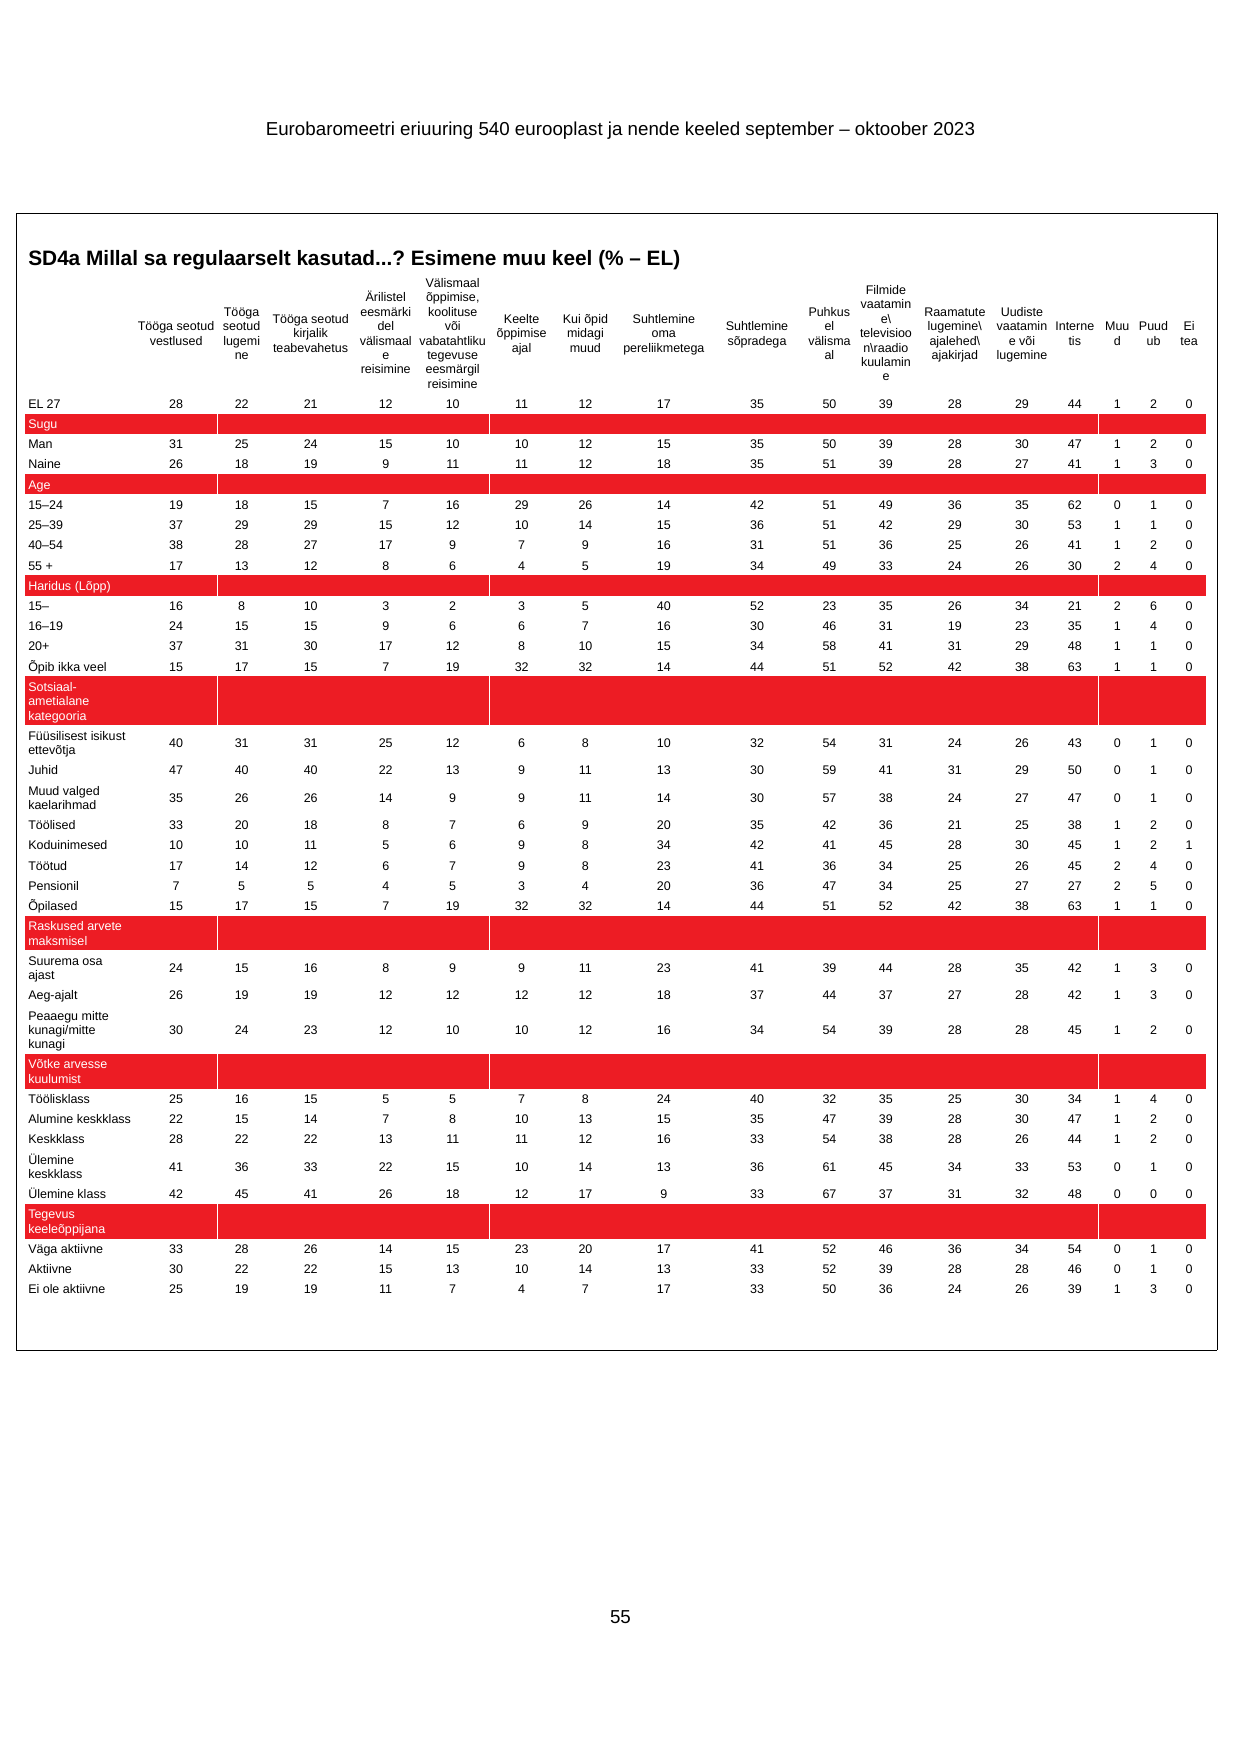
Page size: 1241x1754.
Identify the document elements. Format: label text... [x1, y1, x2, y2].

table_cell 0 [1171, 950, 1206, 985]
table_cell [855, 916, 916, 950]
table_cell Ei ole aktiivne [25, 1279, 134, 1299]
table_cell 32 [993, 1184, 1051, 1204]
table_cell 10 [490, 1005, 553, 1054]
table_cell 19 [265, 1279, 356, 1299]
table_cell 46 [855, 1239, 916, 1259]
table_cell [356, 1204, 415, 1239]
table_cell 49 [855, 495, 916, 515]
table_cell 40–54 [25, 535, 134, 555]
table_cell 18 [617, 985, 710, 1005]
table_cell 49 [803, 555, 855, 575]
table_cell [134, 676, 217, 725]
table_cell 31 [916, 1184, 993, 1204]
table_cell 1 [1135, 725, 1171, 760]
table_cell 41 [855, 760, 916, 780]
table_cell 23 [265, 1005, 356, 1054]
table_cell 28 [993, 1259, 1051, 1279]
table_cell 41 [1051, 454, 1098, 474]
table_cell 1 [1135, 656, 1171, 676]
table_cell [617, 1204, 710, 1239]
table_cell 1 [1135, 780, 1171, 815]
table_cell 25 [916, 1089, 993, 1109]
table_cell 39 [855, 1259, 916, 1279]
table_cell 50 [803, 434, 855, 454]
table_cell 5 [356, 835, 415, 855]
table_cell [490, 916, 553, 950]
table_cell 36 [710, 515, 803, 535]
table_cell 0 [1171, 555, 1206, 575]
table_cell 10 [490, 434, 553, 454]
table_cell 33 [855, 555, 916, 575]
table_cell [553, 676, 617, 725]
table_cell 15 [265, 896, 356, 916]
table_cell Ülemine klass [25, 1184, 134, 1204]
table_cell 0 [1171, 1279, 1206, 1299]
table_cell 34 [710, 636, 803, 656]
table_cell [1171, 575, 1206, 596]
table_cell 38 [855, 1129, 916, 1149]
table_cell [1135, 414, 1171, 434]
table_cell 28 [134, 394, 217, 414]
table_cell 37 [134, 515, 217, 535]
table_cell Man [25, 434, 134, 454]
table_cell 35 [710, 454, 803, 474]
table_cell 20 [617, 815, 710, 835]
table_cell [415, 1204, 489, 1239]
table_cell 42 [710, 495, 803, 515]
table_cell 19 [415, 896, 489, 916]
table_cell [356, 414, 415, 434]
table_cell 0 [1099, 1149, 1135, 1184]
table_cell 30 [710, 760, 803, 780]
table_cell Suhtlemine sõpradega [710, 273, 803, 393]
table_cell 24 [265, 434, 356, 454]
table_cell 0 [1171, 1109, 1206, 1129]
table_cell Töötud [25, 855, 134, 875]
table_cell [1135, 676, 1171, 725]
table_cell 37 [855, 985, 916, 1005]
table_cell 14 [553, 1149, 617, 1184]
table_cell 0 [1171, 725, 1206, 760]
table_cell [855, 676, 916, 725]
table_cell 23 [993, 616, 1051, 636]
table_cell 34 [617, 835, 710, 855]
table_cell 57 [803, 780, 855, 815]
table_cell 17 [134, 855, 217, 875]
table_cell 12 [553, 1129, 617, 1149]
table_cell 47 [1051, 434, 1098, 454]
table_cell [553, 916, 617, 950]
table_cell Välismaal õppimise, koolituse või vabatahtliku tegevuse eesmärgil reisimine [415, 273, 489, 393]
table_cell 1 [1099, 815, 1135, 835]
table_cell Pensionil [25, 875, 134, 896]
table_cell [265, 1054, 356, 1089]
table_cell 25 [218, 434, 265, 454]
table_cell 44 [803, 985, 855, 1005]
table_cell 20 [553, 1239, 617, 1259]
table_cell 41 [855, 636, 916, 656]
table_cell [356, 575, 415, 596]
table_cell 11 [490, 394, 553, 414]
table_cell 2 [1099, 855, 1135, 875]
table_cell 0 [1135, 1184, 1171, 1204]
table_cell 19 [218, 1279, 265, 1299]
table_cell [490, 676, 553, 725]
table_cell 4 [1135, 855, 1171, 875]
table_cell 1 [1099, 454, 1135, 474]
table_cell 12 [415, 515, 489, 535]
table_cell 42 [1051, 950, 1098, 985]
table_cell [265, 414, 356, 434]
table_cell 16 [617, 1005, 710, 1054]
table_cell 0 [1171, 434, 1206, 454]
table_cell Keelte õppimise ajal [490, 273, 553, 393]
table_cell 29 [265, 515, 356, 535]
table_cell 0 [1171, 535, 1206, 555]
table_cell 14 [218, 855, 265, 875]
table_cell 15 [415, 1149, 489, 1184]
table_cell 39 [855, 434, 916, 454]
table_cell Puudub [1135, 273, 1171, 393]
table_cell 1 [1099, 434, 1135, 454]
table_cell 22 [356, 1149, 415, 1184]
table_cell 0 [1171, 780, 1206, 815]
table_cell 0 [1171, 1089, 1206, 1109]
table_cell 1 [1171, 835, 1206, 855]
table_cell 26 [265, 780, 356, 815]
table_cell 8 [218, 596, 265, 616]
table_cell 52 [803, 1259, 855, 1279]
table_cell 39 [855, 1109, 916, 1129]
table_cell [553, 1054, 617, 1089]
table_cell 15 [218, 1109, 265, 1129]
table_cell 39 [855, 454, 916, 474]
table_cell Ei tea [1171, 273, 1206, 393]
table_cell 14 [617, 495, 710, 515]
table_cell 37 [855, 1184, 916, 1204]
table_cell 34 [916, 1149, 993, 1184]
table_cell 31 [218, 725, 265, 760]
table_cell 8 [553, 725, 617, 760]
table_cell 18 [617, 454, 710, 474]
table_cell 28 [916, 394, 993, 414]
table_cell 6 [1135, 596, 1171, 616]
table_cell 2 [1135, 1005, 1171, 1054]
table_cell [803, 1054, 855, 1089]
table_cell 12 [415, 636, 489, 656]
table_cell 34 [710, 555, 803, 575]
table_cell [710, 916, 803, 950]
table_cell 16–19 [25, 616, 134, 636]
table_cell 48 [1051, 1184, 1098, 1204]
table_cell 0 [1171, 896, 1206, 916]
table_cell [490, 414, 553, 434]
table_cell 30 [993, 1089, 1051, 1109]
table_header [1051, 243, 1098, 273]
table_cell 7 [356, 495, 415, 515]
table_cell 39 [855, 1005, 916, 1054]
table_cell 26 [993, 1129, 1051, 1149]
table_cell 33 [993, 1149, 1051, 1184]
table_cell 34 [855, 875, 916, 896]
table_cell 52 [855, 656, 916, 676]
table_cell 14 [617, 656, 710, 676]
table_cell 24 [916, 725, 993, 760]
table_cell 27 [993, 875, 1051, 896]
table_cell 47 [134, 760, 217, 780]
table_cell 29 [916, 515, 993, 535]
table_cell 62 [1051, 495, 1098, 515]
table_cell 5 [356, 1089, 415, 1109]
table_cell 36 [916, 1239, 993, 1259]
table_cell 1 [1135, 495, 1171, 515]
table_cell Filmide vaatamine\televisioon\raadio kuulamine [855, 273, 916, 393]
table_cell 15 [134, 656, 217, 676]
table_cell 3 [1135, 950, 1171, 985]
table_cell 15 [134, 896, 217, 916]
table_cell 44 [1051, 394, 1098, 414]
table_cell 36 [803, 855, 855, 875]
table_cell [1135, 575, 1171, 596]
table_cell 8 [553, 1089, 617, 1109]
table_cell 28 [134, 1129, 217, 1149]
table_cell 40 [617, 596, 710, 616]
table_cell 7 [415, 855, 489, 875]
table_cell 0 [1099, 1184, 1135, 1204]
table_cell 35 [855, 596, 916, 616]
table_cell 35 [134, 780, 217, 815]
table_cell 6 [415, 616, 489, 636]
table_cell 11 [553, 780, 617, 815]
table_cell 28 [916, 1259, 993, 1279]
table_cell 0 [1171, 1239, 1206, 1259]
table_cell [134, 474, 217, 494]
table_cell [617, 916, 710, 950]
table_cell 22 [265, 1129, 356, 1149]
table_cell 1 [1099, 1109, 1135, 1129]
table_cell 23 [617, 950, 710, 985]
table_cell 1 [1099, 1279, 1135, 1299]
table_cell 6 [415, 555, 489, 575]
table_cell 45 [855, 835, 916, 855]
table_cell 10 [218, 835, 265, 855]
table_cell [553, 1204, 617, 1239]
table_cell [993, 474, 1051, 494]
table_cell 5 [415, 875, 489, 896]
table_cell 44 [710, 896, 803, 916]
table_cell 5 [553, 555, 617, 575]
table_cell Sotsiaal-ametialane kategooria [25, 676, 134, 725]
table_cell [1099, 916, 1135, 950]
table_cell 10 [415, 434, 489, 454]
table_cell 13 [415, 760, 489, 780]
table_cell 36 [710, 1149, 803, 1184]
table_cell 31 [265, 725, 356, 760]
table_cell [1099, 1204, 1135, 1239]
table_cell 2 [1135, 535, 1171, 555]
table_cell 30 [710, 780, 803, 815]
table_cell 42 [855, 515, 916, 535]
table_cell [803, 414, 855, 434]
table_cell 18 [218, 454, 265, 474]
table_cell 30 [993, 1109, 1051, 1129]
table_cell 22 [134, 1109, 217, 1129]
table_cell 26 [993, 725, 1051, 760]
table_cell 2 [1099, 555, 1135, 575]
table_cell 8 [356, 555, 415, 575]
table_cell 28 [916, 1005, 993, 1054]
table_cell 28 [916, 1129, 993, 1149]
table_cell [1099, 414, 1135, 434]
table_cell [1051, 1299, 1098, 1319]
table_cell Ülemine keskklass [25, 1149, 134, 1184]
table_cell 35 [710, 394, 803, 414]
table_cell 17 [356, 636, 415, 656]
table_cell 53 [1051, 1149, 1098, 1184]
table_cell 2 [1135, 835, 1171, 855]
table_cell 36 [218, 1149, 265, 1184]
table_cell 7 [356, 896, 415, 916]
table_cell 17 [218, 896, 265, 916]
table_cell 26 [265, 1239, 356, 1259]
table_cell [1099, 474, 1135, 494]
table_cell [1171, 1054, 1206, 1089]
table_cell [415, 474, 489, 494]
table_cell 30 [993, 434, 1051, 454]
table_cell 51 [803, 495, 855, 515]
table_cell 1 [1099, 535, 1135, 555]
table_cell 22 [265, 1259, 356, 1279]
table_cell 38 [993, 896, 1051, 916]
table_cell 19 [218, 985, 265, 1005]
table_cell 0 [1171, 875, 1206, 896]
table_cell 31 [916, 636, 993, 656]
table_cell 45 [855, 1149, 916, 1184]
table_cell 3 [1135, 985, 1171, 1005]
table_cell 15–24 [25, 495, 134, 515]
table_cell 9 [553, 815, 617, 835]
table_cell 0 [1099, 495, 1135, 515]
table_cell 16 [265, 950, 356, 985]
table_cell Õpib ikka veel [25, 656, 134, 676]
table_cell 23 [617, 855, 710, 875]
table_cell 7 [553, 1279, 617, 1299]
table_cell 30 [710, 616, 803, 636]
table_cell 28 [916, 835, 993, 855]
table_cell [1135, 916, 1171, 950]
table_cell [803, 916, 855, 950]
table_cell 48 [1051, 636, 1098, 656]
table_header [916, 243, 993, 273]
table_cell 10 [617, 725, 710, 760]
table_cell [134, 575, 217, 596]
table_cell 1 [1099, 985, 1135, 1005]
table_cell Tööga seotud kirjalik teabevahetus [265, 273, 356, 393]
table_cell Töölised [25, 815, 134, 835]
table_cell 32 [553, 896, 617, 916]
table_cell 31 [710, 535, 803, 555]
table_cell [1171, 414, 1206, 434]
table_cell 33 [134, 815, 217, 835]
table_cell 14 [265, 1109, 356, 1129]
table_cell 36 [710, 875, 803, 896]
table_cell 42 [710, 835, 803, 855]
table_cell 28 [993, 985, 1051, 1005]
table_cell 31 [218, 636, 265, 656]
table_cell [993, 1054, 1051, 1089]
table_cell 12 [553, 1005, 617, 1054]
table_cell 24 [218, 1005, 265, 1054]
table_cell 23 [490, 1239, 553, 1259]
table_cell 40 [710, 1089, 803, 1109]
table_cell 11 [553, 950, 617, 985]
table_cell [710, 1204, 803, 1239]
table_cell 15 [617, 434, 710, 454]
table_cell 24 [916, 780, 993, 815]
table_cell Internetis [1051, 273, 1098, 393]
table_cell Füüsilisest isikust ettevõtja [25, 725, 134, 760]
table_cell 43 [1051, 725, 1098, 760]
table_cell 0 [1171, 616, 1206, 636]
table_cell 0 [1099, 1259, 1135, 1279]
table_cell 10 [553, 636, 617, 656]
table_cell 16 [415, 495, 489, 515]
table_cell 19 [265, 985, 356, 1005]
table_cell 31 [855, 616, 916, 636]
table_cell Keskklass [25, 1129, 134, 1149]
table_cell 26 [993, 555, 1051, 575]
table_cell [1051, 474, 1098, 494]
table_cell 12 [415, 725, 489, 760]
table_cell 12 [265, 855, 356, 875]
table_cell 45 [1051, 835, 1098, 855]
table_cell 25 [916, 535, 993, 555]
table_cell 0 [1099, 1239, 1135, 1259]
table_cell 8 [490, 636, 553, 656]
table_cell [993, 414, 1051, 434]
table_cell 13 [218, 555, 265, 575]
table_cell 0 [1171, 1259, 1206, 1279]
table_cell [855, 474, 916, 494]
table_cell 45 [1051, 1005, 1098, 1054]
table_cell 7 [134, 875, 217, 896]
table_cell 50 [803, 394, 855, 414]
table_cell 8 [415, 1109, 489, 1129]
table_cell 40 [134, 725, 217, 760]
table_cell 21 [265, 394, 356, 414]
table_cell [134, 916, 217, 950]
table_cell 41 [134, 1149, 217, 1184]
table_cell [265, 1204, 356, 1239]
table_cell 38 [134, 535, 217, 555]
table_cell 19 [415, 656, 489, 676]
table_cell 30 [993, 835, 1051, 855]
table_cell 10 [490, 1109, 553, 1129]
table_cell [265, 575, 356, 596]
table_cell 7 [415, 1279, 489, 1299]
table_cell 10 [415, 394, 489, 414]
table_cell 47 [803, 1109, 855, 1129]
table_cell 28 [916, 950, 993, 985]
table_cell 26 [993, 1279, 1051, 1299]
table_cell [916, 916, 993, 950]
table_cell [1099, 575, 1135, 596]
table_cell 38 [1051, 815, 1098, 835]
table_cell [265, 474, 356, 494]
table_cell [265, 916, 356, 950]
table_cell 58 [803, 636, 855, 656]
table_cell [553, 575, 617, 596]
table_cell 1 [1099, 636, 1135, 656]
table_cell 0 [1171, 760, 1206, 780]
table_cell 13 [356, 1129, 415, 1149]
table_cell 24 [134, 616, 217, 636]
table_cell 12 [553, 434, 617, 454]
table_cell 15 [265, 656, 356, 676]
table_cell 4 [1135, 555, 1171, 575]
table_cell 1 [1135, 1149, 1171, 1184]
table_header [1135, 243, 1171, 273]
table_cell 36 [855, 535, 916, 555]
table_cell 12 [553, 985, 617, 1005]
table_cell 3 [490, 875, 553, 896]
table_cell 15 [218, 616, 265, 636]
table_cell [1171, 1204, 1206, 1239]
table_cell 0 [1171, 855, 1206, 875]
table_cell 9 [415, 535, 489, 555]
table_cell 1 [1099, 950, 1135, 985]
table_cell [218, 676, 265, 725]
table_cell 30 [993, 515, 1051, 535]
table_cell 10 [134, 835, 217, 855]
table_cell [855, 1054, 916, 1089]
table_cell 1 [1099, 1129, 1135, 1149]
table_cell 41 [710, 1239, 803, 1259]
table_cell 8 [553, 835, 617, 855]
table_cell 34 [1051, 1089, 1098, 1109]
table_cell 8 [356, 950, 415, 985]
table_cell [1051, 1204, 1098, 1239]
table_cell 28 [916, 454, 993, 474]
table_cell 3 [490, 596, 553, 616]
table_cell 34 [993, 596, 1051, 616]
table_cell 5 [1135, 875, 1171, 896]
table_cell Võtke arvesse kuulumist [25, 1054, 134, 1089]
table_cell [218, 1204, 265, 1239]
table_cell [1051, 916, 1098, 950]
table_cell 18 [415, 1184, 489, 1204]
table_cell 28 [993, 1005, 1051, 1054]
table_cell [1171, 474, 1206, 494]
table_cell 15 [265, 616, 356, 636]
table_cell 51 [803, 515, 855, 535]
table_cell 10 [415, 1005, 489, 1054]
table_cell [1051, 1054, 1098, 1089]
table_cell [415, 1054, 489, 1089]
table_cell 41 [710, 950, 803, 985]
table_cell 29 [993, 636, 1051, 656]
table_cell 5 [415, 1089, 489, 1109]
table_cell 30 [134, 1259, 217, 1279]
table_cell [553, 474, 617, 494]
table_cell 33 [265, 1149, 356, 1184]
table_cell [855, 414, 916, 434]
table_cell Alumine keskklass [25, 1109, 134, 1129]
table_cell 27 [1051, 875, 1098, 896]
table_cell 6 [490, 725, 553, 760]
table_cell 35 [993, 495, 1051, 515]
table_cell 51 [803, 454, 855, 474]
table_cell 25 [356, 725, 415, 760]
table_cell [1135, 1299, 1171, 1319]
table_cell [1135, 1204, 1171, 1239]
table_cell 42 [803, 815, 855, 835]
table_cell 39 [1051, 1279, 1098, 1299]
table_cell 9 [553, 535, 617, 555]
table_cell [803, 1204, 855, 1239]
table_cell 41 [710, 855, 803, 875]
table_cell 11 [490, 1129, 553, 1149]
table_cell Peaaegu mitte kunagi/mitte kunagi [25, 1005, 134, 1054]
table_cell [1171, 676, 1206, 725]
table_cell 0 [1171, 515, 1206, 535]
table_cell 45 [218, 1184, 265, 1204]
table_cell 9 [490, 760, 553, 780]
table_cell [490, 1054, 553, 1089]
table_cell [490, 575, 553, 596]
table_cell 7 [490, 535, 553, 555]
table_cell 27 [916, 985, 993, 1005]
table_cell 9 [617, 1184, 710, 1204]
table_cell 26 [356, 1184, 415, 1204]
table_cell 52 [855, 896, 916, 916]
table_cell [553, 414, 617, 434]
table_cell 36 [916, 495, 993, 515]
table_cell 3 [1135, 1279, 1171, 1299]
table_cell 37 [710, 985, 803, 1005]
table_cell 1 [1135, 515, 1171, 535]
table_cell Raamatute lugemine\ ajalehed\ ajakirjad [916, 273, 993, 393]
table_cell [415, 676, 489, 725]
table_cell 17 [553, 1184, 617, 1204]
table_cell Juhid [25, 760, 134, 780]
table_cell 4 [553, 875, 617, 896]
table_cell 59 [803, 760, 855, 780]
table_cell Sugu [25, 414, 134, 434]
table_cell [710, 1054, 803, 1089]
table_cell 11 [490, 454, 553, 474]
table_cell 42 [134, 1184, 217, 1204]
table_cell 3 [1135, 454, 1171, 474]
table_cell 1 [1135, 1239, 1171, 1259]
table_cell 32 [490, 656, 553, 676]
table_cell [218, 474, 265, 494]
table_cell 45 [1051, 855, 1098, 875]
table_cell Õpilased [25, 896, 134, 916]
table_cell 33 [710, 1279, 803, 1299]
table_cell 28 [916, 1109, 993, 1129]
table_cell Uudiste vaatamine või lugemine [993, 273, 1051, 393]
table_cell 28 [218, 535, 265, 555]
table_cell [134, 1204, 217, 1239]
table_cell 0 [1171, 1005, 1206, 1054]
table_cell 6 [490, 616, 553, 636]
table_cell 2 [1135, 434, 1171, 454]
table_cell [916, 474, 993, 494]
table_cell 35 [855, 1089, 916, 1109]
table_cell 42 [1051, 985, 1098, 1005]
table_cell 14 [553, 515, 617, 535]
table_cell 20+ [25, 636, 134, 656]
table_cell [710, 575, 803, 596]
table_cell 29 [490, 495, 553, 515]
table_cell 32 [490, 896, 553, 916]
table_cell 52 [710, 596, 803, 616]
table_cell 2 [1099, 596, 1135, 616]
table_cell [710, 676, 803, 725]
table_cell 17 [356, 535, 415, 555]
table_cell 44 [1051, 1129, 1098, 1149]
table_cell 5 [265, 875, 356, 896]
table_cell 26 [553, 495, 617, 515]
table_cell 41 [265, 1184, 356, 1204]
table_cell 0 [1171, 1129, 1206, 1149]
table_cell 29 [993, 760, 1051, 780]
table_cell [25, 1299, 1051, 1319]
table_cell 2 [1135, 815, 1171, 835]
table_cell 37 [134, 636, 217, 656]
table_cell [356, 474, 415, 494]
table_cell [218, 414, 265, 434]
table_cell 15 [356, 434, 415, 454]
table_cell 55 + [25, 555, 134, 575]
table_cell 25 [993, 815, 1051, 835]
table_cell [1099, 676, 1135, 725]
table_cell 15 [617, 636, 710, 656]
table_cell Suhtlemine oma pereliikmetega [617, 273, 710, 393]
table_cell 4 [356, 875, 415, 896]
table_cell 32 [553, 656, 617, 676]
table_cell [356, 1054, 415, 1089]
table_cell 26 [916, 596, 993, 616]
table_cell 15 [265, 1089, 356, 1109]
table_cell Tööga seotud lugemine [218, 273, 265, 393]
table_cell 36 [855, 815, 916, 835]
table_cell 32 [710, 725, 803, 760]
table_cell 20 [218, 815, 265, 835]
table_cell 19 [265, 454, 356, 474]
table_header [803, 243, 855, 273]
table_cell 22 [356, 760, 415, 780]
table_cell 14 [356, 1239, 415, 1259]
table_cell 9 [356, 616, 415, 636]
table_cell 46 [1051, 1259, 1098, 1279]
table_cell 24 [134, 950, 217, 985]
table_cell 12 [356, 1005, 415, 1054]
table_cell 38 [855, 780, 916, 815]
table_cell 14 [617, 780, 710, 815]
table_cell [916, 676, 993, 725]
table_cell 35 [710, 815, 803, 835]
table_cell Väga aktiivne [25, 1239, 134, 1259]
table_cell 2 [1135, 394, 1171, 414]
table_cell 7 [415, 815, 489, 835]
table_cell 11 [265, 835, 356, 855]
table_cell 31 [134, 434, 217, 454]
table_cell Kui õpid midagi muud [553, 273, 617, 393]
table_cell 12 [553, 394, 617, 414]
table_cell 29 [993, 394, 1051, 414]
table_cell 13 [415, 1259, 489, 1279]
table_cell 9 [490, 835, 553, 855]
table_cell 4 [490, 1279, 553, 1299]
table_cell 16 [218, 1089, 265, 1109]
table_cell 2 [1135, 1129, 1171, 1149]
table_cell 18 [265, 815, 356, 835]
table_cell Tegevus keeleõppijana [25, 1204, 134, 1239]
table_cell 8 [553, 855, 617, 875]
table_cell 17 [617, 1239, 710, 1259]
table_cell 33 [710, 1184, 803, 1204]
table_cell 50 [803, 1279, 855, 1299]
table_cell 23 [803, 596, 855, 616]
table_cell 0 [1171, 985, 1206, 1005]
table_cell 40 [218, 760, 265, 780]
table_cell 30 [265, 636, 356, 656]
table_cell 5 [553, 596, 617, 616]
table_cell 21 [1051, 596, 1098, 616]
table_cell 34 [710, 1005, 803, 1054]
table_cell 41 [803, 835, 855, 855]
table_cell 35 [1051, 616, 1098, 636]
table_cell 12 [490, 1184, 553, 1204]
table_cell 22 [218, 1129, 265, 1149]
table_cell [855, 575, 916, 596]
table_cell [710, 474, 803, 494]
table_cell 19 [134, 495, 217, 515]
table_cell 46 [803, 616, 855, 636]
table_cell 13 [617, 1259, 710, 1279]
table_cell [617, 474, 710, 494]
table_cell 12 [356, 985, 415, 1005]
table_cell 51 [803, 896, 855, 916]
table_cell [134, 1054, 217, 1089]
table_cell 7 [490, 1089, 553, 1109]
table_cell 6 [356, 855, 415, 875]
table_cell 28 [218, 1239, 265, 1259]
table_cell [356, 916, 415, 950]
table_cell 36 [855, 1279, 916, 1299]
table_cell Suurema osa ajast [25, 950, 134, 985]
table_cell Naine [25, 454, 134, 474]
table_cell [218, 916, 265, 950]
table_cell [916, 575, 993, 596]
table_cell 33 [134, 1239, 217, 1259]
table_cell Koduinimesed [25, 835, 134, 855]
table_cell 9 [490, 950, 553, 985]
table_cell 44 [855, 950, 916, 985]
table_cell 47 [1051, 1109, 1098, 1129]
table_cell 24 [916, 1279, 993, 1299]
table_cell 9 [356, 454, 415, 474]
table_cell 7 [356, 1109, 415, 1129]
table_cell 47 [1051, 780, 1098, 815]
table_cell [415, 916, 489, 950]
table_cell Haridus (Lõpp) [25, 575, 134, 596]
table_cell [617, 575, 710, 596]
table_cell 9 [415, 780, 489, 815]
table_cell Puhkusel välismaal [803, 273, 855, 393]
table_cell 42 [916, 656, 993, 676]
table_cell 31 [916, 760, 993, 780]
table_cell 0 [1171, 656, 1206, 676]
table_cell 10 [265, 596, 356, 616]
table_header [1171, 243, 1206, 273]
table_cell 25 [916, 855, 993, 875]
table_cell 25–39 [25, 515, 134, 535]
table_cell 26 [993, 535, 1051, 555]
table_cell [25, 273, 134, 393]
table_cell 0 [1099, 760, 1135, 780]
table_cell [356, 676, 415, 725]
table_cell 19 [617, 555, 710, 575]
table_cell 5 [218, 875, 265, 896]
table_cell [1135, 474, 1171, 494]
table_cell 29 [218, 515, 265, 535]
table_cell 35 [710, 434, 803, 454]
table_cell 0 [1099, 780, 1135, 815]
table_cell 61 [803, 1149, 855, 1184]
table_cell 2 [1135, 1109, 1171, 1129]
table_cell [1051, 414, 1098, 434]
table_cell 53 [1051, 515, 1098, 535]
table_cell 13 [617, 1149, 710, 1184]
table_cell 1 [1135, 760, 1171, 780]
table_cell 50 [1051, 760, 1098, 780]
table_cell 12 [490, 985, 553, 1005]
table_cell [218, 575, 265, 596]
table_cell 15 [617, 515, 710, 535]
table_cell 33 [710, 1259, 803, 1279]
table_cell 12 [553, 454, 617, 474]
table_cell 34 [855, 855, 916, 875]
table_cell 25 [916, 875, 993, 896]
table_cell 15 [218, 950, 265, 985]
table_cell 1 [1135, 896, 1171, 916]
table_cell 26 [218, 780, 265, 815]
table_cell 9 [490, 855, 553, 875]
table_cell 0 [1171, 1184, 1206, 1204]
table_cell 63 [1051, 656, 1098, 676]
table_cell [1099, 1054, 1135, 1089]
table_cell Ärilistel eesmärkidel välismaale reisimine [356, 273, 415, 393]
table_cell 14 [617, 896, 710, 916]
table_cell 0 [1171, 1149, 1206, 1184]
table_cell 30 [1051, 555, 1098, 575]
table_cell [415, 575, 489, 596]
table_cell 17 [134, 555, 217, 575]
table_cell 22 [218, 394, 265, 414]
table_cell [803, 474, 855, 494]
table_cell 19 [916, 616, 993, 636]
table_cell 1 [1099, 1089, 1135, 1109]
table_cell [993, 575, 1051, 596]
table_cell 44 [710, 656, 803, 676]
table_cell Töölisklass [25, 1089, 134, 1109]
table_cell 0 [1171, 636, 1206, 656]
table_cell 1 [1099, 1005, 1135, 1054]
table_cell 16 [617, 1129, 710, 1149]
table_cell [855, 1204, 916, 1239]
table_cell [265, 676, 356, 725]
table_cell 0 [1171, 394, 1206, 414]
table_cell 42 [916, 896, 993, 916]
table_cell 52 [803, 1239, 855, 1259]
table_header [710, 243, 803, 273]
table_cell 1 [1135, 636, 1171, 656]
table_cell 12 [415, 985, 489, 1005]
table_cell 17 [617, 394, 710, 414]
table_cell 13 [553, 1109, 617, 1129]
table_cell [1051, 676, 1098, 725]
table_cell Age [25, 474, 134, 494]
table_cell 27 [993, 454, 1051, 474]
table_cell 10 [490, 1149, 553, 1184]
table_cell 14 [553, 1259, 617, 1279]
table_header SD4a Millal sa regulaarselt kasutad...? Esimene muu keel (% – EL) [25, 243, 710, 273]
table_cell 32 [803, 1089, 855, 1109]
table_cell 4 [1135, 1089, 1171, 1109]
table_cell 16 [617, 616, 710, 636]
table_cell Muud [1099, 273, 1135, 393]
table_cell [916, 1054, 993, 1089]
table_cell Tööga seotud vestlused [134, 273, 217, 393]
table_cell 25 [134, 1279, 217, 1299]
table_cell Raskused arvete maksmisel [25, 916, 134, 950]
table_cell 11 [356, 1279, 415, 1299]
table_cell 21 [916, 815, 993, 835]
table_cell 54 [803, 1129, 855, 1149]
table_cell 6 [490, 815, 553, 835]
table_cell [1135, 1054, 1171, 1089]
table_cell [993, 916, 1051, 950]
table_cell [490, 474, 553, 494]
table_cell [490, 1204, 553, 1239]
table_cell 0 [1171, 815, 1206, 835]
table_cell 0 [1171, 596, 1206, 616]
table_cell 3 [356, 596, 415, 616]
table_cell 1 [1099, 394, 1135, 414]
table_cell 0 [1099, 725, 1135, 760]
table_cell 26 [134, 985, 217, 1005]
table_cell 10 [490, 1259, 553, 1279]
table_cell Aeg-ajalt [25, 985, 134, 1005]
table_cell 11 [415, 454, 489, 474]
table_cell [916, 1204, 993, 1239]
table_cell 39 [803, 950, 855, 985]
table_cell 28 [916, 434, 993, 454]
table_header [993, 243, 1051, 273]
table_cell 2 [1099, 875, 1135, 896]
table_cell 2 [415, 596, 489, 616]
table_cell [1099, 1299, 1135, 1319]
table_cell 47 [803, 875, 855, 896]
table_cell 27 [265, 535, 356, 555]
table_cell 12 [265, 555, 356, 575]
table_cell 1 [1099, 656, 1135, 676]
table_cell 16 [134, 596, 217, 616]
table_header [855, 243, 916, 273]
table_cell 4 [1135, 616, 1171, 636]
table_cell 67 [803, 1184, 855, 1204]
table_cell 41 [1051, 535, 1098, 555]
table_cell 15 [265, 495, 356, 515]
table_cell 27 [993, 780, 1051, 815]
table_cell 15 [356, 1259, 415, 1279]
table_cell 26 [993, 855, 1051, 875]
table_cell [415, 414, 489, 434]
table_cell Muud valged kaelarihmad [25, 780, 134, 815]
table_cell [993, 1204, 1051, 1239]
table_cell 40 [265, 760, 356, 780]
table_cell 54 [1051, 1239, 1098, 1259]
table_cell 7 [553, 616, 617, 636]
table_cell 1 [1099, 835, 1135, 855]
table_cell 31 [855, 725, 916, 760]
table_cell 11 [415, 1129, 489, 1149]
table_cell [803, 575, 855, 596]
table_cell 18 [218, 495, 265, 515]
table_cell 26 [134, 454, 217, 474]
table_cell [803, 676, 855, 725]
table_cell Aktiivne [25, 1259, 134, 1279]
table_cell 0 [1171, 454, 1206, 474]
table_cell 33 [710, 1129, 803, 1149]
table_cell EL 27 [25, 394, 134, 414]
table_cell [1171, 1299, 1206, 1319]
table_cell 13 [617, 760, 710, 780]
table_cell 14 [356, 780, 415, 815]
table_cell 12 [356, 394, 415, 414]
table_cell 54 [803, 1005, 855, 1054]
table_cell 51 [803, 656, 855, 676]
table_cell [710, 414, 803, 434]
table_cell 16 [617, 535, 710, 555]
table_cell 51 [803, 535, 855, 555]
table_cell 1 [1135, 1259, 1171, 1279]
table_cell [1171, 916, 1206, 950]
table_cell 17 [617, 1279, 710, 1299]
table_header [1099, 243, 1135, 273]
table_cell 24 [617, 1089, 710, 1109]
table_cell 9 [415, 950, 489, 985]
table_cell 30 [134, 1005, 217, 1054]
table_cell 1 [1099, 896, 1135, 916]
table_cell 35 [993, 950, 1051, 985]
table_cell 11 [553, 760, 617, 780]
table_cell 0 [1171, 495, 1206, 515]
table_cell 6 [415, 835, 489, 855]
table_cell 34 [993, 1239, 1051, 1259]
table_cell [617, 1054, 710, 1089]
table_cell 39 [855, 394, 916, 414]
table_cell 17 [218, 656, 265, 676]
table_cell 63 [1051, 896, 1098, 916]
table_cell 35 [710, 1109, 803, 1129]
table_cell 4 [490, 555, 553, 575]
table_cell [134, 414, 217, 434]
table_cell 10 [490, 515, 553, 535]
table_cell 24 [916, 555, 993, 575]
table_cell 25 [134, 1089, 217, 1109]
table_cell [1051, 575, 1098, 596]
table_cell 9 [490, 780, 553, 815]
table_cell 15 [617, 1109, 710, 1129]
table_cell 15– [25, 596, 134, 616]
table_cell 1 [1099, 515, 1135, 535]
table_cell 15 [356, 515, 415, 535]
table_cell [218, 1054, 265, 1089]
table_cell 7 [356, 656, 415, 676]
table_cell [617, 676, 710, 725]
table_cell [993, 676, 1051, 725]
table_cell 8 [356, 815, 415, 835]
table_cell 15 [415, 1239, 489, 1259]
table_cell [617, 414, 710, 434]
table_cell 22 [218, 1259, 265, 1279]
table_cell 20 [617, 875, 710, 896]
table_cell [916, 414, 993, 434]
table_cell 38 [993, 656, 1051, 676]
table_cell 54 [803, 725, 855, 760]
table_cell 1 [1099, 616, 1135, 636]
